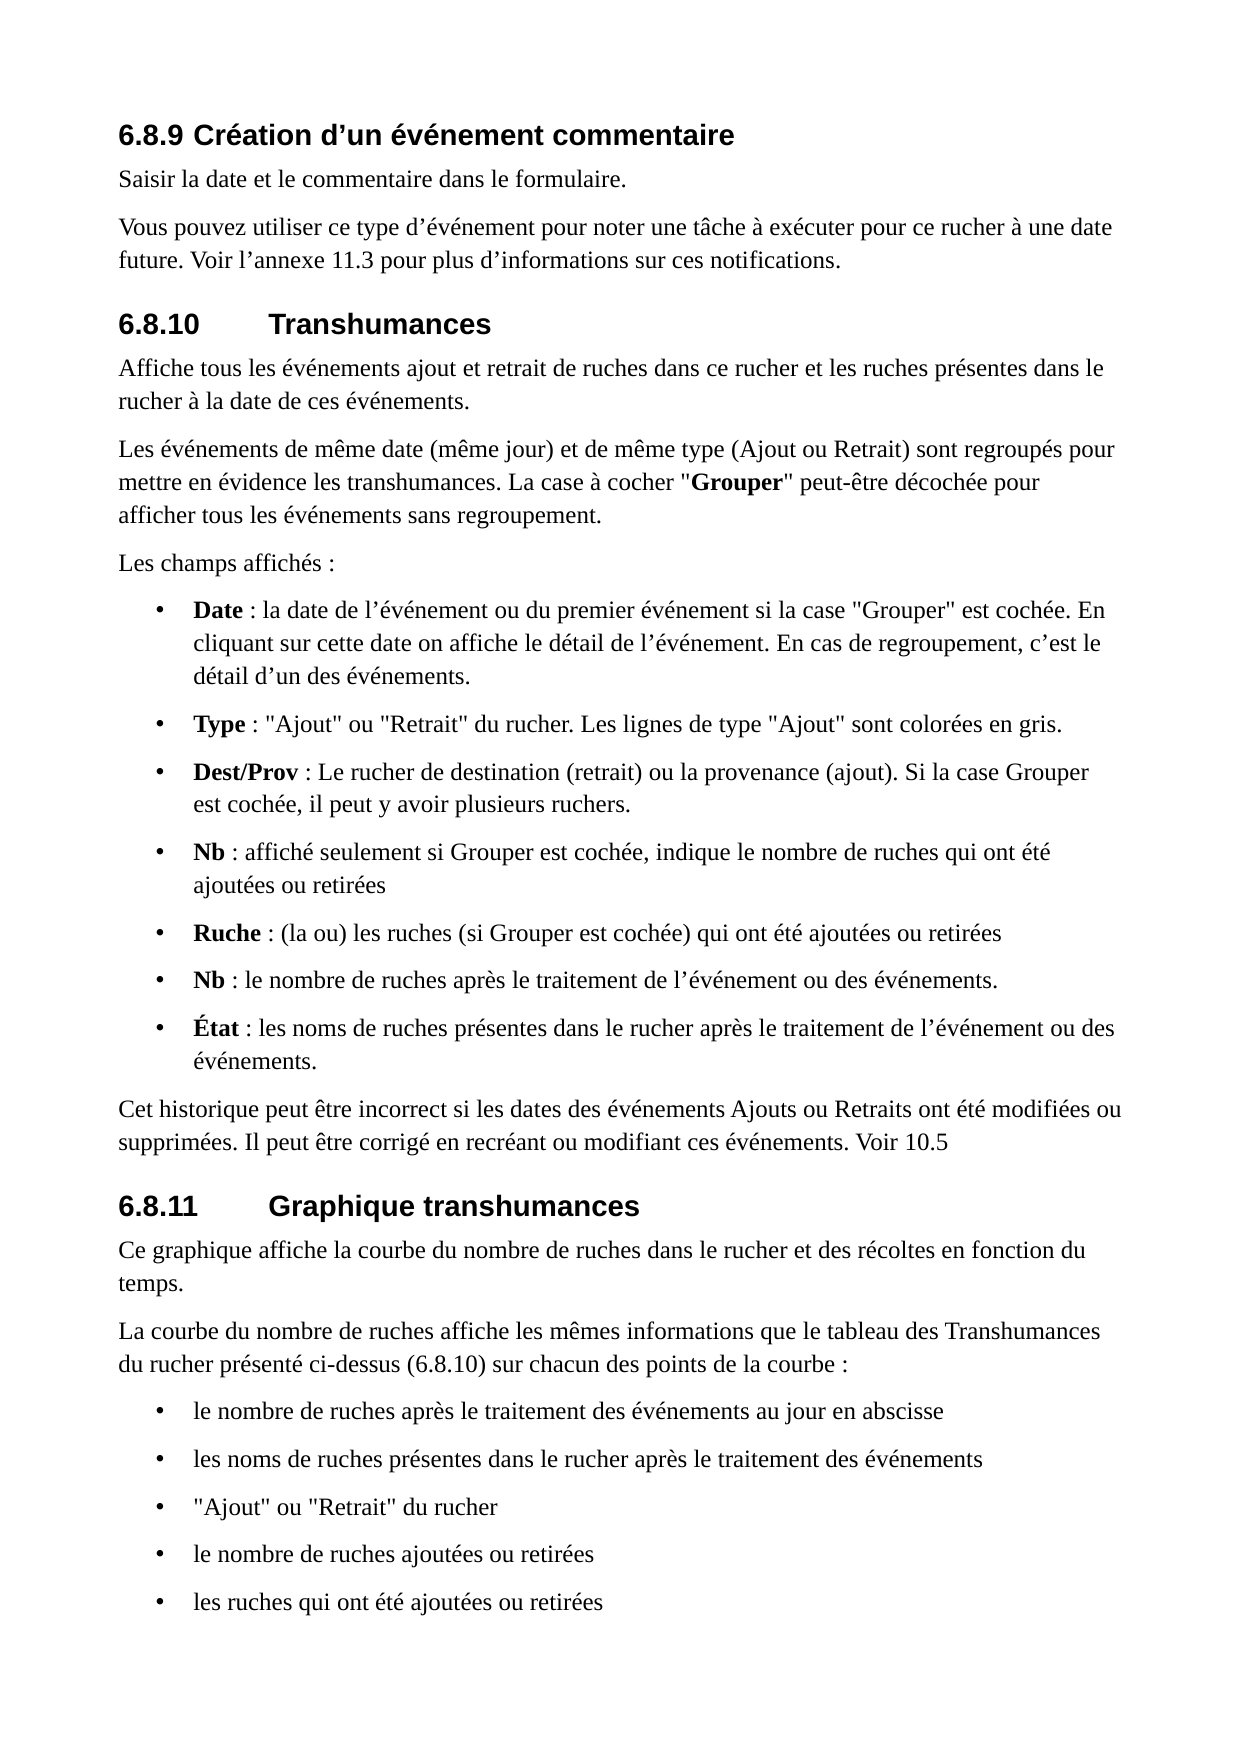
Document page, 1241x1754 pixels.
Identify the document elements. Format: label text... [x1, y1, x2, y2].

list Dest/Prov : Le rucher de destination (retrait) ou la provenance (ajout). Si la case Grouper est cochée, il peut y avoir plusieurs ruchers. [156, 757, 1122, 818]
list Nb : le nombre de ruches après le traitement de l’événement ou des événements. [156, 965, 1122, 994]
list les noms de ruches présentes dans le rucher après le traitement des événements [156, 1444, 1122, 1473]
list État : les noms de ruches présentes dans le rucher après le traitement de l’événement ou des événements. [156, 1013, 1122, 1075]
list Ruche : (la ou) les ruches (si Grouper est cochée) qui ont été ajoutées ou retirées [156, 918, 1122, 947]
text Ce graphique affiche la courbe du nombre de ruches dans le rucher et des récoltes en fonction du temps. [118, 1235, 1122, 1297]
list le nombre de ruches après le traitement des événements au jour en abscisse [156, 1396, 1122, 1425]
text Affiche tous les événements ajout et retrait de ruches dans ce rucher et les ruches présentes dans le rucher à la date de ces événements. [118, 353, 1122, 415]
list les ruches qui ont été ajoutées ou retirées [156, 1587, 1122, 1616]
text La courbe du nombre de ruches affiche les mêmes informations que le tableau des Transhumances du rucher présenté ci-dessus (6.8.10) sur chacun des points de la courbe : [118, 1316, 1122, 1377]
text Saisir la date et le commentaire dans le formulaire. [118, 164, 1122, 193]
text Les champs affichés : [118, 548, 1122, 576]
subtitle Création d’un événement commentaire [118, 118, 1122, 152]
list Type : "Ajout" ou "Retrait" du rucher. Les lignes de type "Ajout" sont colorées en gris. [156, 709, 1122, 738]
subtitle Graphique transhumances [118, 1189, 1122, 1223]
list le nombre de ruches ajoutées ou retirées [156, 1539, 1122, 1568]
text Vous pouvez utiliser ce type d’événement pour noter une tâche à exécuter pour ce rucher à une date future. Voir l’annexe 11.3 pour plus d’informations sur ces notifications. [118, 212, 1122, 274]
text Cet historique peut être incorrect si les dates des événements Ajouts ou Retraits ont été modifiées ou supprimées. Il peut être corrigé en recréant ou modifiant ces événements. Voir 10.5 [118, 1094, 1122, 1155]
list "Ajout" ou "Retrait" du rucher [156, 1492, 1122, 1520]
text Les événements de même date (même jour) et de même type (Ajout ou Retrait) sont regroupés pour mettre en évidence les transhumances. La case à cocher "Grouper" peut-être décochée pour afficher tous les événements sans regroupement. [118, 434, 1122, 529]
list Nb : affiché seulement si Grouper est cochée, indique le nombre de ruches qui ont été ajoutées ou retirées [156, 837, 1122, 899]
list Date : la date de l’événement ou du premier événement si la case "Grouper" est cochée. En cliquant sur cette date on affiche le détail de l’événement. En cas de regroupement, c’est le détail d’un des événements. [156, 595, 1122, 690]
subtitle Transhumances [118, 307, 1122, 341]
